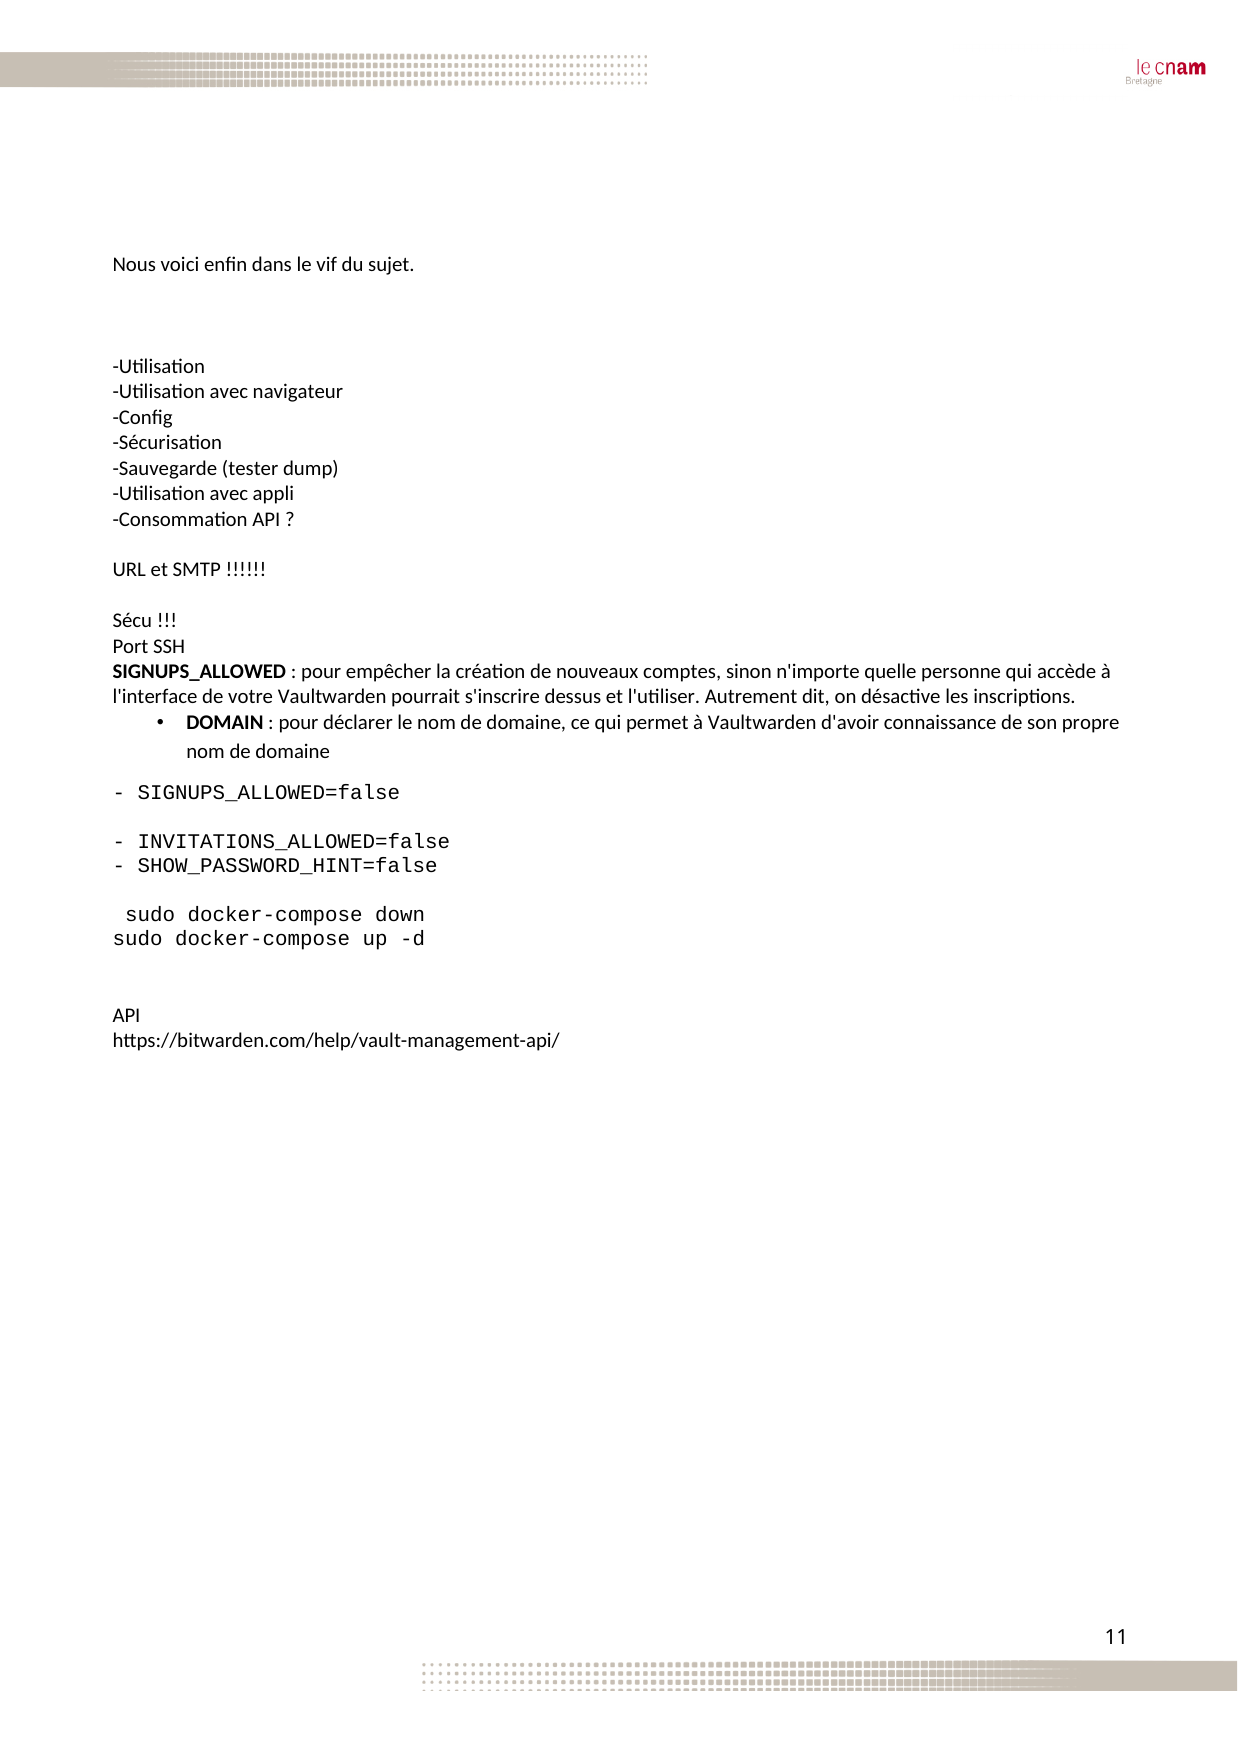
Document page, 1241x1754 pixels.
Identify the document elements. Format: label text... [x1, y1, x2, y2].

picture [0, 44, 1211, 101]
text - SHOW_PASSWORD_HINT=false [112, 855, 1128, 878]
text -Sauvegarde (tester dump) [112, 455, 1128, 480]
text URL et SMTP !!!!!! [112, 557, 1128, 582]
text sudo docker-compose up -d [112, 927, 1128, 951]
picture [422, 1660, 1240, 1691]
list DOMAIN : pour déclarer le nom de domaine, ce qui permet à Vaultwarden d'avoir connaissance de son propre nom de domaine [157, 709, 1128, 764]
text -Utilisation avec appli [112, 480, 1128, 506]
text - INVITATIONS_ALLOWED=false [112, 831, 1128, 855]
text API [112, 1002, 1128, 1027]
text sudo docker-compose down [112, 904, 1128, 927]
text -Sécurisation [112, 429, 1128, 455]
text -Config [112, 404, 1128, 429]
text -Utilisation avec navigateur [112, 379, 1128, 404]
text -Utilisation [112, 353, 1128, 379]
text Nous voici enfin dans le vif du sujet. [112, 252, 1128, 277]
text -Consommation API ? [112, 506, 1128, 531]
text https://bitwarden.com/help/vault-management-api/ [112, 1027, 1128, 1053]
text - SIGNUPS_ALLOWED=false [112, 782, 1128, 806]
text Sécu !!! [112, 607, 1128, 633]
text Port SSH SIGNUPS_ALLOWED : pour empêcher la création de nouveaux comptes, sinon n'importe quelle personne qui accède à l'interface de votre Vaultwarden pourrait s'inscrire dessus et l'utiliser. Autrement dit, on désactive les inscriptions. [112, 633, 1128, 709]
